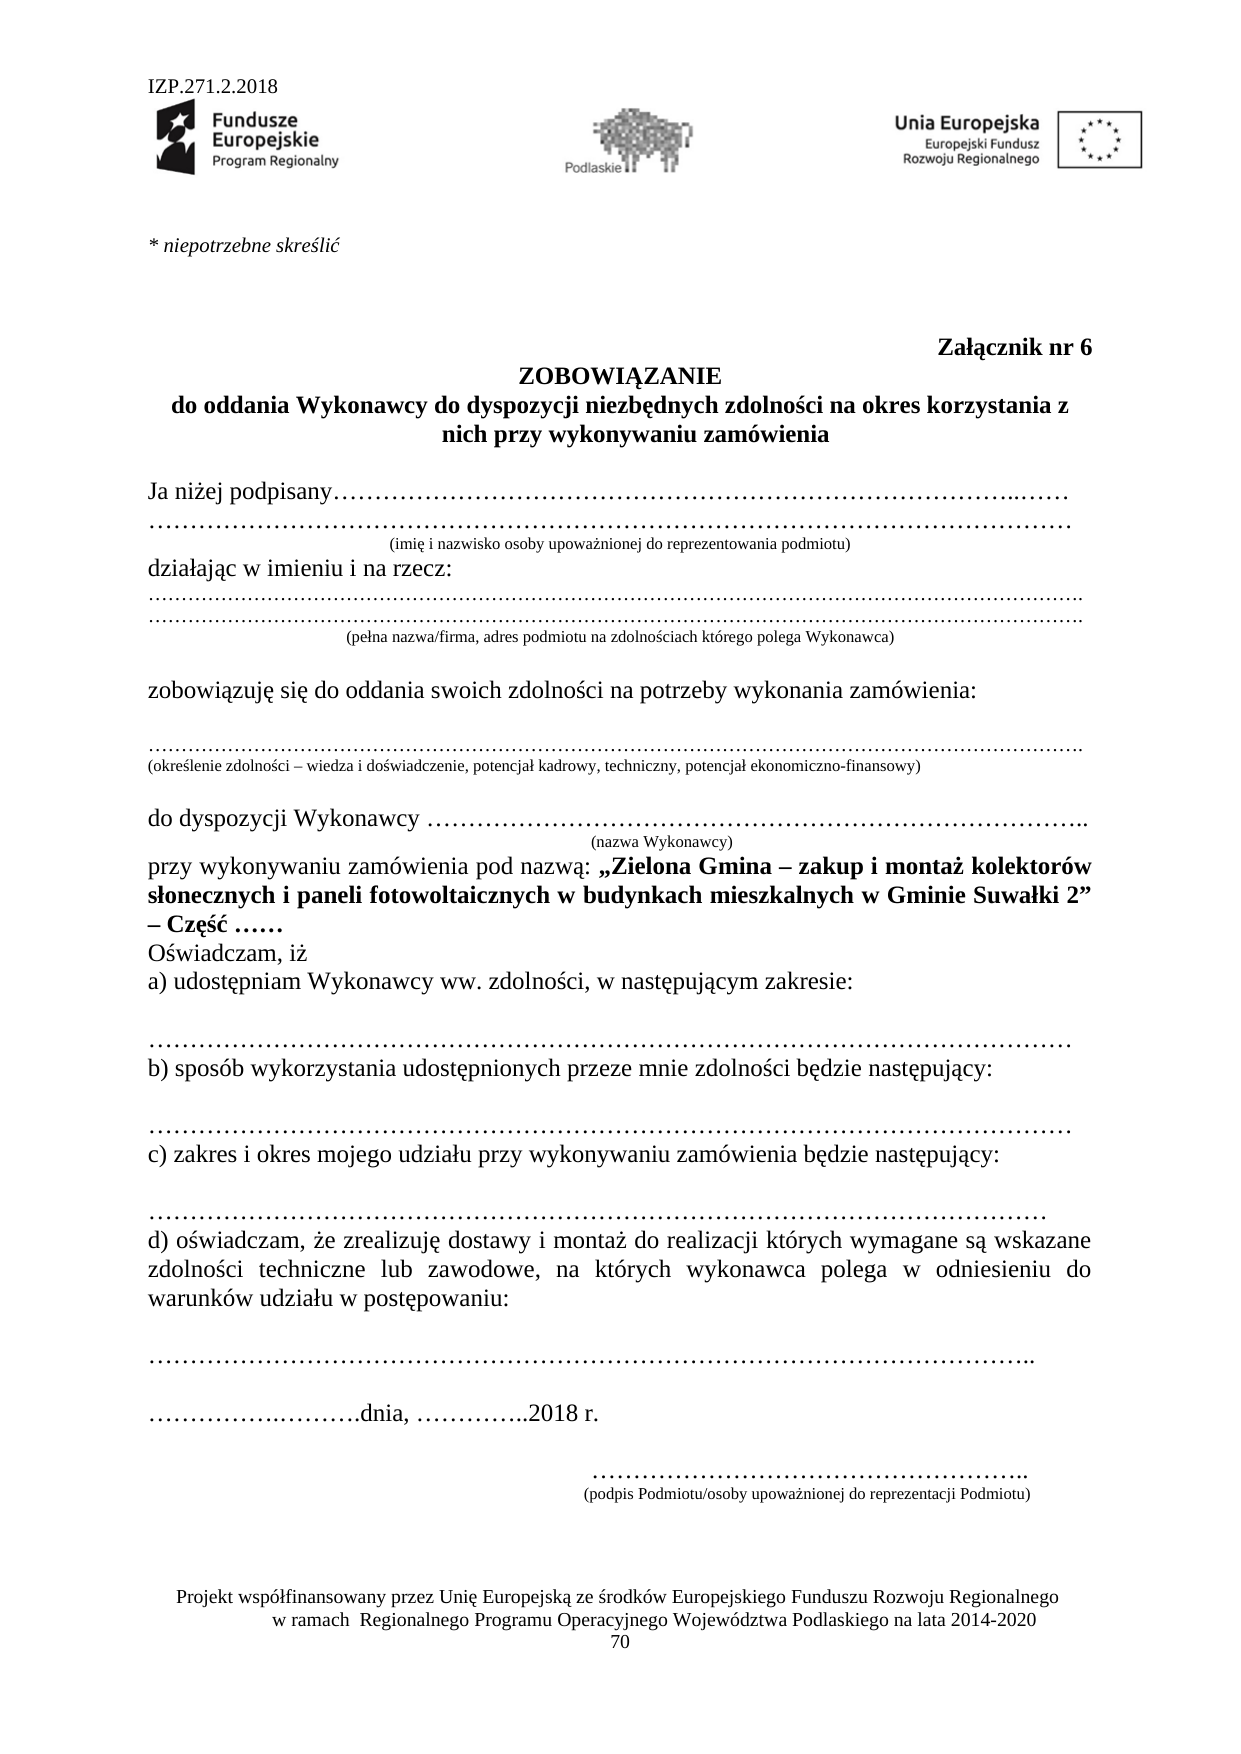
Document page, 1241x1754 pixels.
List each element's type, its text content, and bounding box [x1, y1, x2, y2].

text a) udostępniam Wykonawcy ww. zdolności, w następującym zakresie: [148, 966, 1092, 995]
text …………………………………………….. [148, 1455, 1092, 1484]
text (podpis Podmiotu/osoby upoważnionej do reprezentacji Podmiotu) [148, 1484, 1092, 1503]
text działając w imieniu i na rzecz: [148, 553, 1092, 582]
text Załącznik nr 6 [148, 332, 1092, 361]
text d) oświadczam, że zrealizuję dostawy i montaż do realizacji których wymagane są wskazane zdolności techniczne lub zawodowe, na których wykonawca polega w odniesieniu do warunków udziału w postępowaniu: [148, 1225, 1092, 1311]
text do oddania Wykonawcy do dyspozycji niezbędnych zdolności na okres korzystania z nich przy wykonywaniu zamówienia [148, 390, 1092, 447]
text ……………………………………………………………………………………………………………………………. [148, 733, 1092, 756]
text zobowiązuję się do oddania swoich zdolności na potrzeby wykonania zamówienia: [148, 675, 1092, 704]
text (imię i nazwisko osoby upoważnionej do reprezentowania podmiotu) [148, 534, 1092, 553]
text (określenie zdolności – wiedza i doświadczenie, potencjał kadrowy, techniczny, potencjał ekonomiczno-finansowy) [148, 756, 1092, 775]
text ………………………………………………………………………………………………… [148, 505, 1092, 534]
text (nazwa Wykonawcy) [148, 832, 1092, 851]
text * niepotrzebne skreślić [148, 233, 1092, 257]
text ……………………………………………………………………………………………… [148, 1196, 1092, 1225]
text …………….……….dnia, …………..2018 r. [148, 1398, 1092, 1426]
text ………………………………………………………………………………………………… [148, 1110, 1092, 1139]
text b) sposób wykorzystania udostępnionych przeze mnie zdolności będzie następujący: [148, 1053, 1092, 1081]
text c) zakres i okres mojego udziału przy wykonywaniu zamówienia będzie następujący: [148, 1139, 1092, 1168]
text …………………………………………………………………………………………….. [148, 1340, 1092, 1369]
text (pełna nazwa/firma, adres podmiotu na zdolnościach którego polega Wykonawca) [148, 627, 1092, 646]
text ……………………………………………………………………………………………………………………………. [148, 604, 1092, 627]
text przy wykonywaniu zamówienia pod nazwą: „Zielona Gmina – zakup i montaż kolektorów słonecznych i paneli fotowoltaicznych w budynkach mieszkalnych w Gminie Suwałki 2” – Część …… [148, 851, 1092, 938]
text Ja niżej podpisany………………………………………………………………………..…… [148, 476, 1092, 505]
text ZOBOWIĄZANIE [148, 361, 1092, 390]
text ………………………………………………………………………………………………… [148, 1024, 1092, 1053]
text Oświadczam, iż [148, 938, 1092, 966]
text ……………………………………………………………………………………………………………………………. [148, 582, 1092, 604]
text do dyspozycji Wykonawcy …………………………………………………………………….. [148, 803, 1092, 832]
